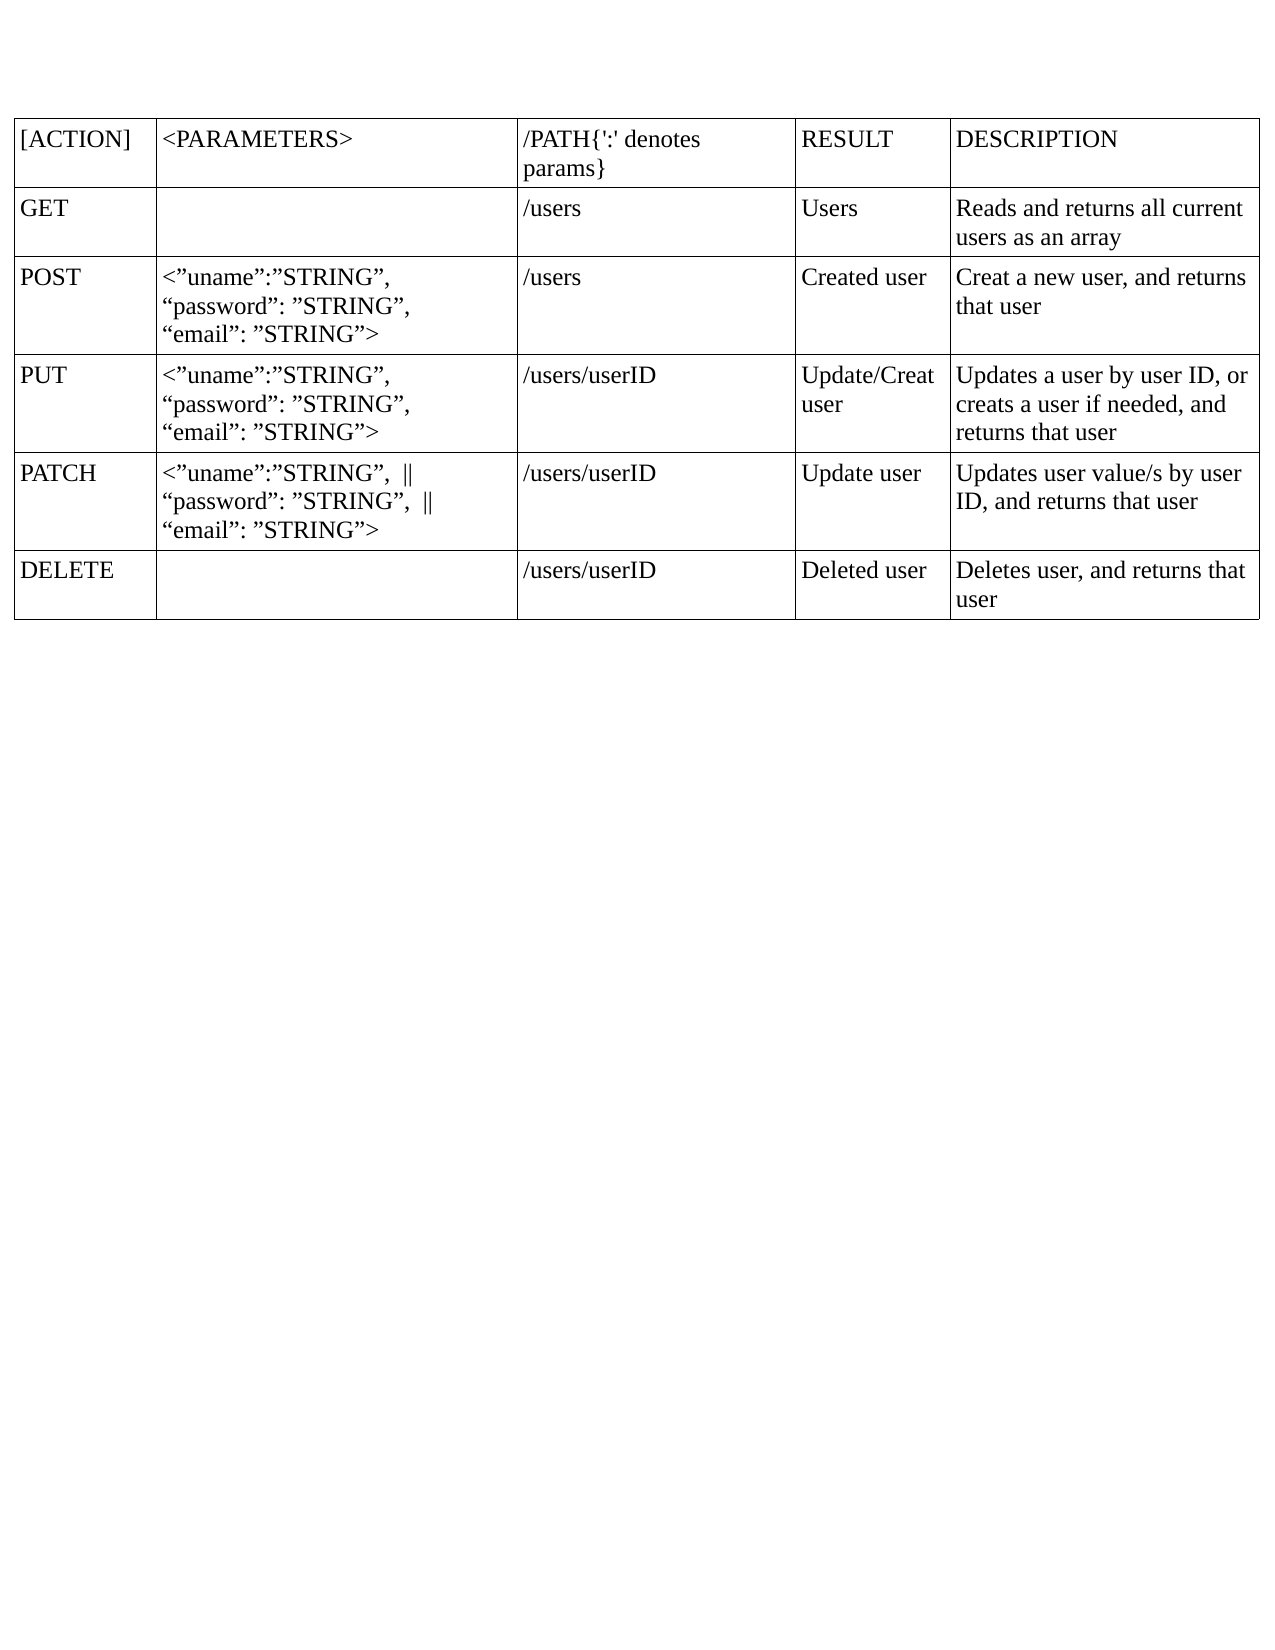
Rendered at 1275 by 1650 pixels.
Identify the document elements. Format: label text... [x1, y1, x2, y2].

table_header RESULT [796, 119, 950, 187]
table_cell [157, 551, 517, 619]
table_header [ACTION] [15, 119, 156, 187]
table_cell /users/userID [518, 551, 795, 619]
table_cell /users/userID [518, 355, 795, 452]
table_cell Update user [796, 453, 950, 550]
table_cell GET [15, 188, 156, 256]
table_header DESCRIPTION [951, 119, 1259, 187]
table_cell /users [518, 257, 795, 354]
table_cell DELETE [15, 551, 156, 619]
table_cell POST [15, 257, 156, 354]
table_cell Reads and returns all current users as an array [951, 188, 1259, 256]
table_cell Update/Creat user [796, 355, 950, 452]
table_header /PATH{':' denotes params} [518, 119, 795, 187]
table_cell Deleted user [796, 551, 950, 619]
table_cell <”uname”:”STRING”, “password”: ”STRING”, “email”: ”STRING”> [157, 355, 517, 452]
table_cell <”uname”:”STRING”, || “password”: ”STRING”, || “email”: ”STRING”> [157, 453, 517, 550]
table_cell PUT [15, 355, 156, 452]
table_cell Users [796, 188, 950, 256]
table_cell Created user [796, 257, 950, 354]
table_cell [157, 188, 517, 256]
table_cell <”uname”:”STRING”, “password”: ”STRING”, “email”: ”STRING”> [157, 257, 517, 354]
table_cell /users [518, 188, 795, 256]
table_cell Updates user value/s by user ID, and returns that user [951, 453, 1259, 550]
table_cell Creat a new user, and returns that user [951, 257, 1259, 354]
table_header <PARAMETERS> [157, 119, 517, 187]
table_cell Deletes user, and returns that user [951, 551, 1259, 619]
table_cell Updates a user by user ID, or creats a user if needed, and returns that user [951, 355, 1259, 452]
table_cell /users/userID [518, 453, 795, 550]
table_cell PATCH [15, 453, 156, 550]
